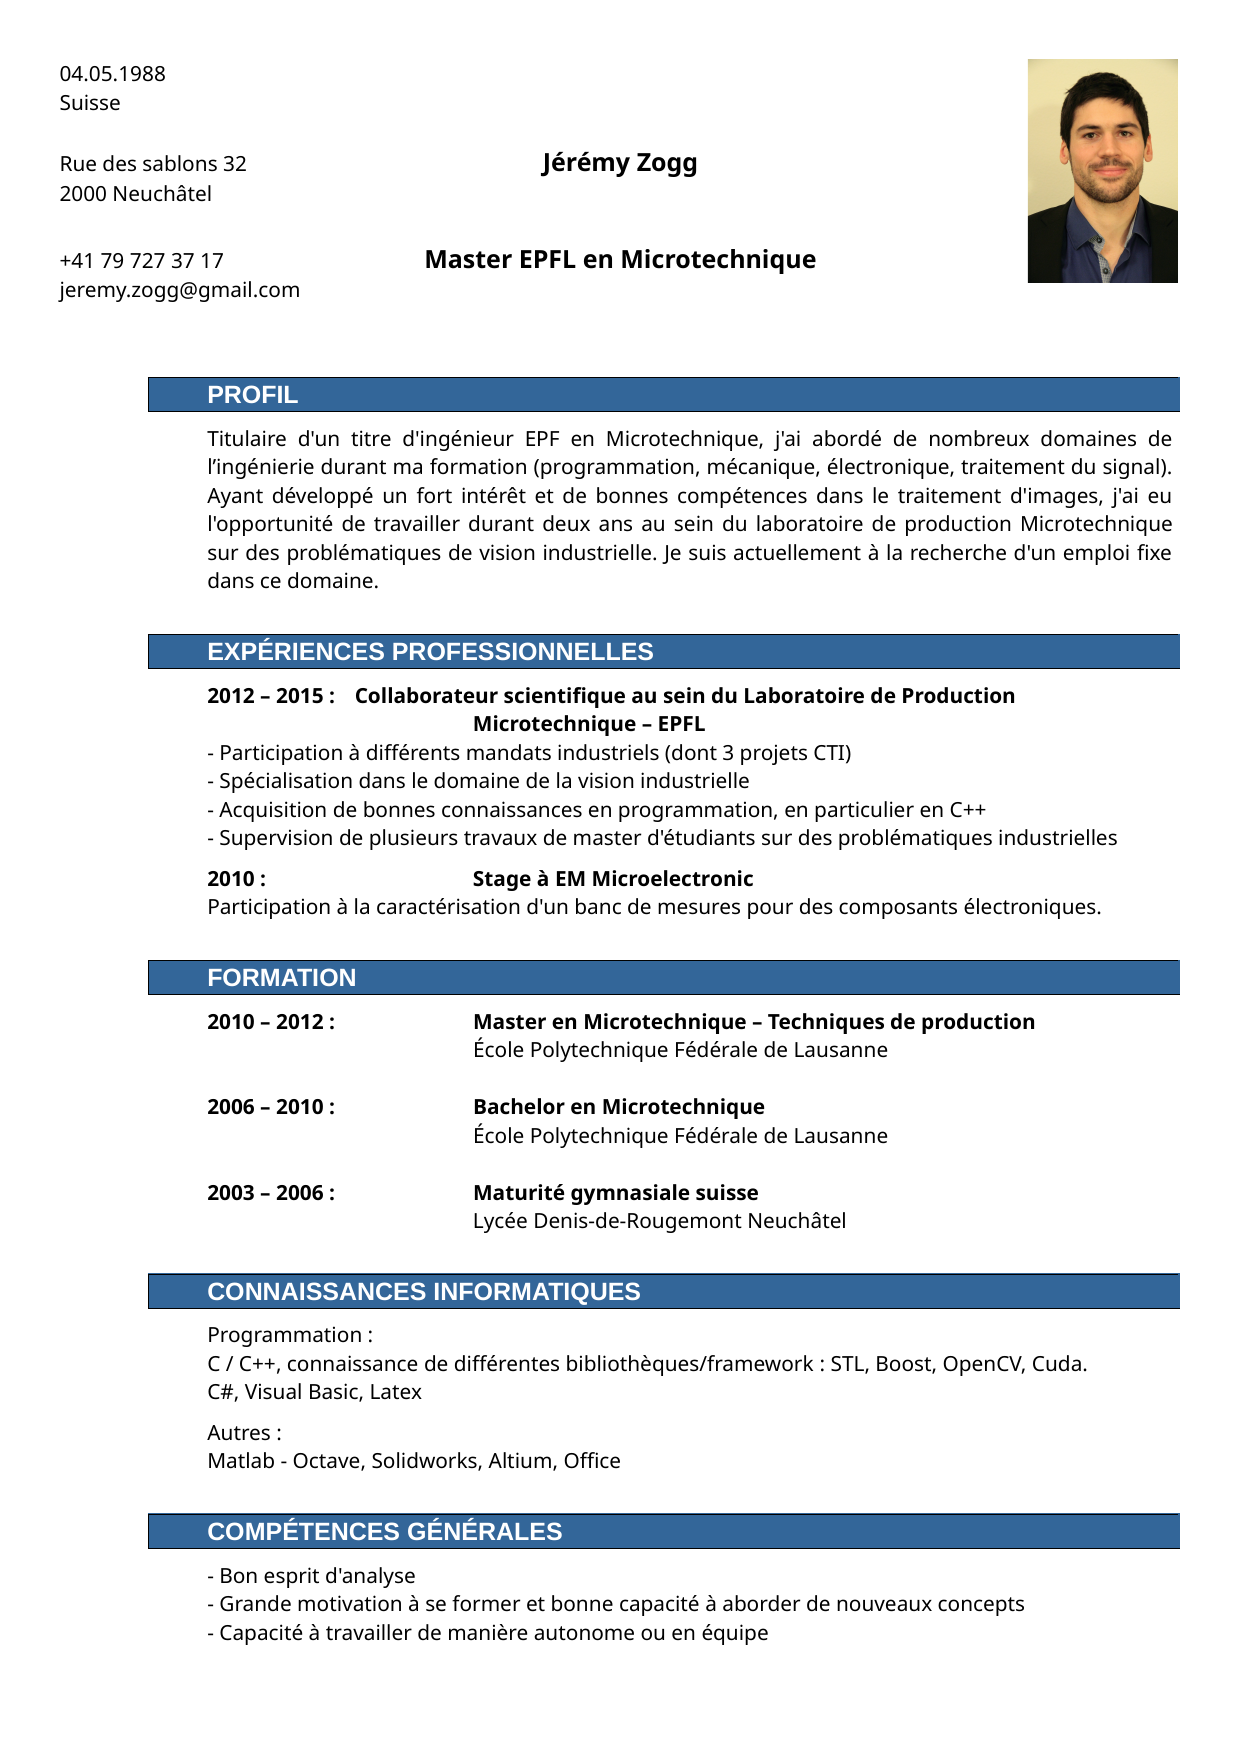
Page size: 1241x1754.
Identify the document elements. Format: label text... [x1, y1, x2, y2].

text 2003 – 2006 : Maturité gymnasiale suisse [207, 1178, 1180, 1206]
text COMPÉTENCES GÉNÉRALES [149, 1515, 1178, 1548]
text École Polytechnique Fédérale de Lausanne [207, 1035, 1180, 1064]
text Suisse [59, 88, 1027, 116]
text 2010 – 2012 : Master en Microtechnique – Techniques de production [207, 1007, 1180, 1035]
picture [1027, 59, 1178, 283]
text EXPÉRIENCES PROFESSIONNELLES [149, 635, 1178, 668]
text jeremy.zogg@gmail.com [59, 275, 1180, 304]
text Programmation : [207, 1321, 1180, 1349]
text C / C++, connaissance de différentes bibliothèques/framework : STL, Boost, OpenCV, Cuda. [207, 1349, 1180, 1377]
text CONNAISSANCES INFORMATIQUES [149, 1275, 1178, 1308]
text - Supervision de plusieurs travaux de master d'étudiants sur des problématiques industrielles [207, 823, 1180, 852]
text - Participation à différents mandats industriels (dont 3 projets CTI) [207, 738, 1180, 766]
text 2010 : Stage à EM Microelectronic [207, 864, 1180, 892]
text FORMATION [149, 961, 1178, 994]
text Rue des sablons 32 Jérémy Zogg [59, 145, 1027, 179]
text Autres : [207, 1418, 1180, 1446]
text 2006 – 2010 : Bachelor en Microtechnique [207, 1092, 1180, 1121]
text Participation à la caractérisation d'un banc de mesures pour des composants électroniques. [207, 892, 1180, 921]
text 04.05.1988 [59, 59, 1027, 88]
text C#, Visual Basic, Latex [207, 1377, 1180, 1406]
text - Capacité à travailler de manière autonome ou en équipe [207, 1618, 1180, 1646]
text - Acquisition de bonnes connaissances en programmation, en particulier en C++ [207, 795, 1180, 823]
text - Bon esprit d'analyse [207, 1561, 1180, 1589]
text Matlab - Octave, Solidworks, Altium, Office [207, 1446, 1180, 1474]
text Titulaire d'un titre d'ingénieur EPF en Microtechnique, j'ai abordé de nombreux domaines de l’ingénierie durant ma formation (programmation, mécanique, électronique, traitement du signal). Ayant développé un fort intérêt et de bonnes compétences dans le traitement d'images, j'ai eu l'opportunité de travailler durant deux ans au sein du laboratoire de production Microtechnique sur des problématiques de vision industrielle. Je suis actuellement à la recherche d'un emploi fixe dans ce domaine. [207, 424, 1174, 595]
text 2012 – 2015 : Collaborateur scientifique au sein du Laboratoire de Production Microtechnique – EPFL [207, 681, 1180, 738]
text Lycée Denis-de-Rougemont Neuchâtel [207, 1206, 1180, 1234]
text - Grande motivation à se former et bonne capacité à aborder de nouveaux concepts [207, 1589, 1180, 1618]
text École Polytechnique Fédérale de Lausanne [207, 1121, 1180, 1149]
text - Spécialisation dans le domaine de la vision industrielle [207, 766, 1180, 795]
text PROFIL [149, 378, 1178, 411]
text +41 79 727 37 17 Master EPFL en Microtechnique [59, 241, 1027, 275]
text 2000 Neuchâtel [59, 179, 1027, 207]
